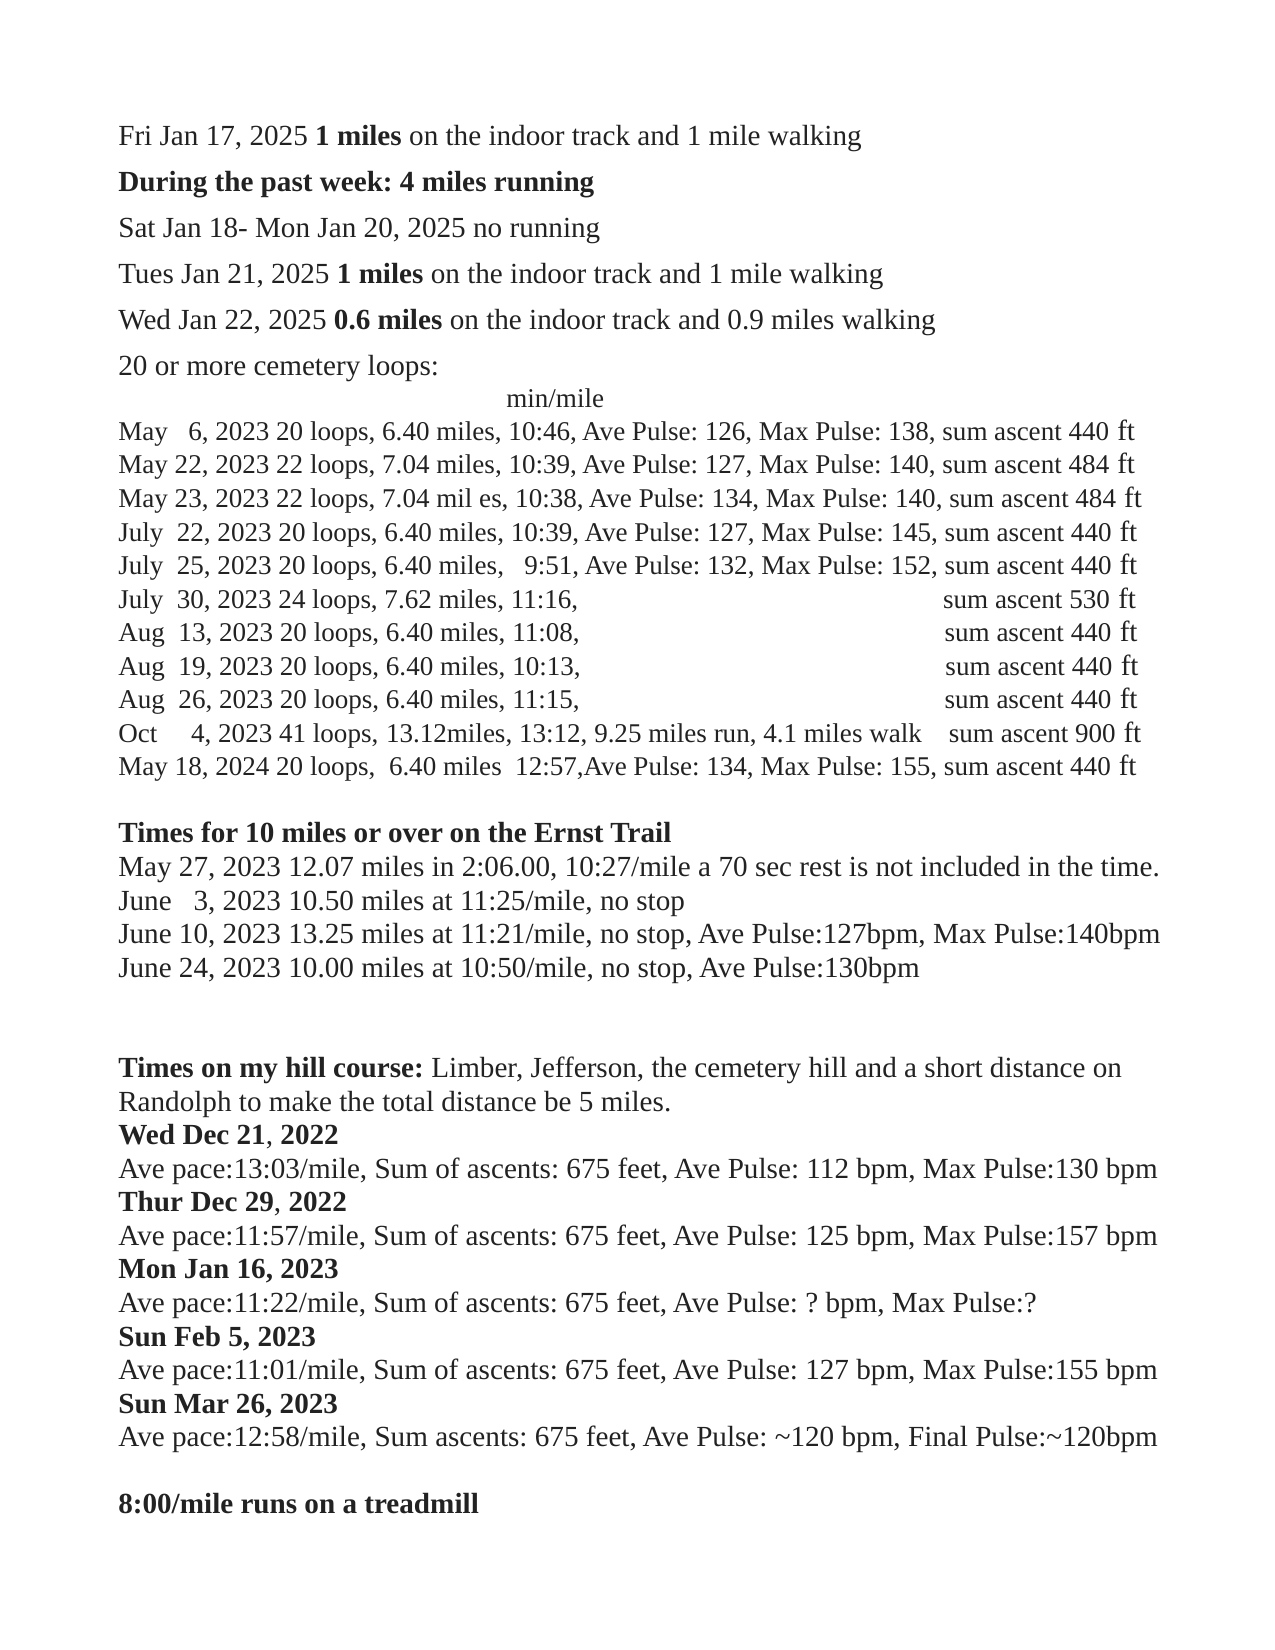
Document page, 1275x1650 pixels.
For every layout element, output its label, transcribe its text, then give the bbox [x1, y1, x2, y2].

text July 25, 2023 20 loops, 6.40 miles, 9:51, Ave Pulse: 132, Max Pulse: 152, sum ascent 440 ft [118, 547, 1161, 581]
text June 10, 2023 13.25 miles at 11:21/mile, no stop, Ave Pulse:127bpm, Max Pulse:140bpm [118, 916, 1161, 950]
text Aug 13, 2023 20 loops, 6.40 miles, 11:08, sum ascent 440 ft [118, 614, 1161, 648]
text Sun Feb 5, 2023 [118, 1319, 1161, 1352]
text Mon Jan 16, 2023 [118, 1252, 1161, 1285]
text Sun Mar 26, 2023 [118, 1386, 1161, 1419]
text min/mile [118, 382, 1161, 413]
text June 3, 2023 10.50 miles at 11:25/mile, no stop [118, 883, 1161, 916]
text Times for 10 miles or over on the Ernst Trail [118, 816, 1161, 849]
text May 23, 2023 22 loops, 7.04 mil es, 10:38, Ave Pulse: 134, Max Pulse: 140, sum ascent 484 ft [118, 480, 1161, 514]
text During the past week: 4 miles running [118, 164, 1157, 198]
text May 6, 2023 20 loops, 6.40 miles, 10:46, Ave Pulse: 126, Max Pulse: 138, sum ascent 440 ft [118, 413, 1161, 447]
text Oct 4, 2023 41 loops, 13.12miles, 13:12, 9.25 miles run, 4.1 miles walk sum ascent 900 ft [118, 715, 1161, 748]
text May 22, 2023 22 loops, 7.04 miles, 10:39, Ave Pulse: 127, Max Pulse: 140, sum ascent 484 ft [118, 447, 1161, 480]
text Ave pace:12:58/mile, Sum ascents: 675 feet, Ave Pulse: ~120 bpm, Final Pulse:~120bpm [118, 1419, 1161, 1453]
text Wed Jan 22, 2025 0.6 miles on the indoor track and 0.9 miles walking [118, 302, 1157, 336]
text Tues Jan 21, 2025 1 miles on the indoor track and 1 mile walking [118, 256, 1157, 290]
text Ave pace:13:03/mile, Sum of ascents: 675 feet, Ave Pulse: 112 bpm, Max Pulse:130 bpm [118, 1151, 1161, 1184]
text Aug 26, 2023 20 loops, 6.40 miles, 11:15, sum ascent 440 ft [118, 681, 1161, 715]
text Aug 19, 2023 20 loops, 6.40 miles, 10:13, sum ascent 440 ft [118, 648, 1161, 681]
text 8:00/mile runs on a treadmill [118, 1486, 1161, 1520]
text Ave pace:11:22/mile, Sum of ascents: 675 feet, Ave Pulse: ? bpm, Max Pulse:? [118, 1285, 1161, 1319]
text Ave pace:11:57/mile, Sum of ascents: 675 feet, Ave Pulse: 125 bpm, Max Pulse:157 bpm [118, 1218, 1161, 1252]
text May 27, 2023 12.07 miles in 2:06.00, 10:27/mile a 70 sec rest is not included in the time. [118, 849, 1161, 883]
text May 18, 2024 20 loops, 6.40 miles 12:57,Ave Pulse: 134, Max Pulse: 155, sum ascent 440 ft [118, 748, 1161, 782]
text Times on my hill course: Limber, Jefferson, the cemetery hill and a short distance on Randolph to make the total distance be 5 miles. [118, 1050, 1161, 1117]
text July 22, 2023 20 loops, 6.40 miles, 10:39, Ave Pulse: 127, Max Pulse: 145, sum ascent 440 ft [118, 514, 1161, 547]
text Sat Jan 18- Mon Jan 20, 2025 no running [118, 210, 1157, 244]
text Thur Dec 29, 2022 [118, 1184, 1161, 1218]
text June 24, 2023 10.00 miles at 10:50/mile, no stop, Ave Pulse:130bpm [118, 950, 1161, 983]
text July 30, 2023 24 loops, 7.62 miles, 11:16, sum ascent 530 ft [118, 581, 1161, 614]
text Wed Dec 21, 2022 [118, 1117, 1161, 1151]
text 20 or more cemetery loops: [118, 348, 1161, 382]
text Ave pace:11:01/mile, Sum of ascents: 675 feet, Ave Pulse: 127 bpm, Max Pulse:155 bpm [118, 1352, 1161, 1386]
text Fri Jan 17, 2025 1 miles on the indoor track and 1 mile walking [118, 118, 1157, 152]
